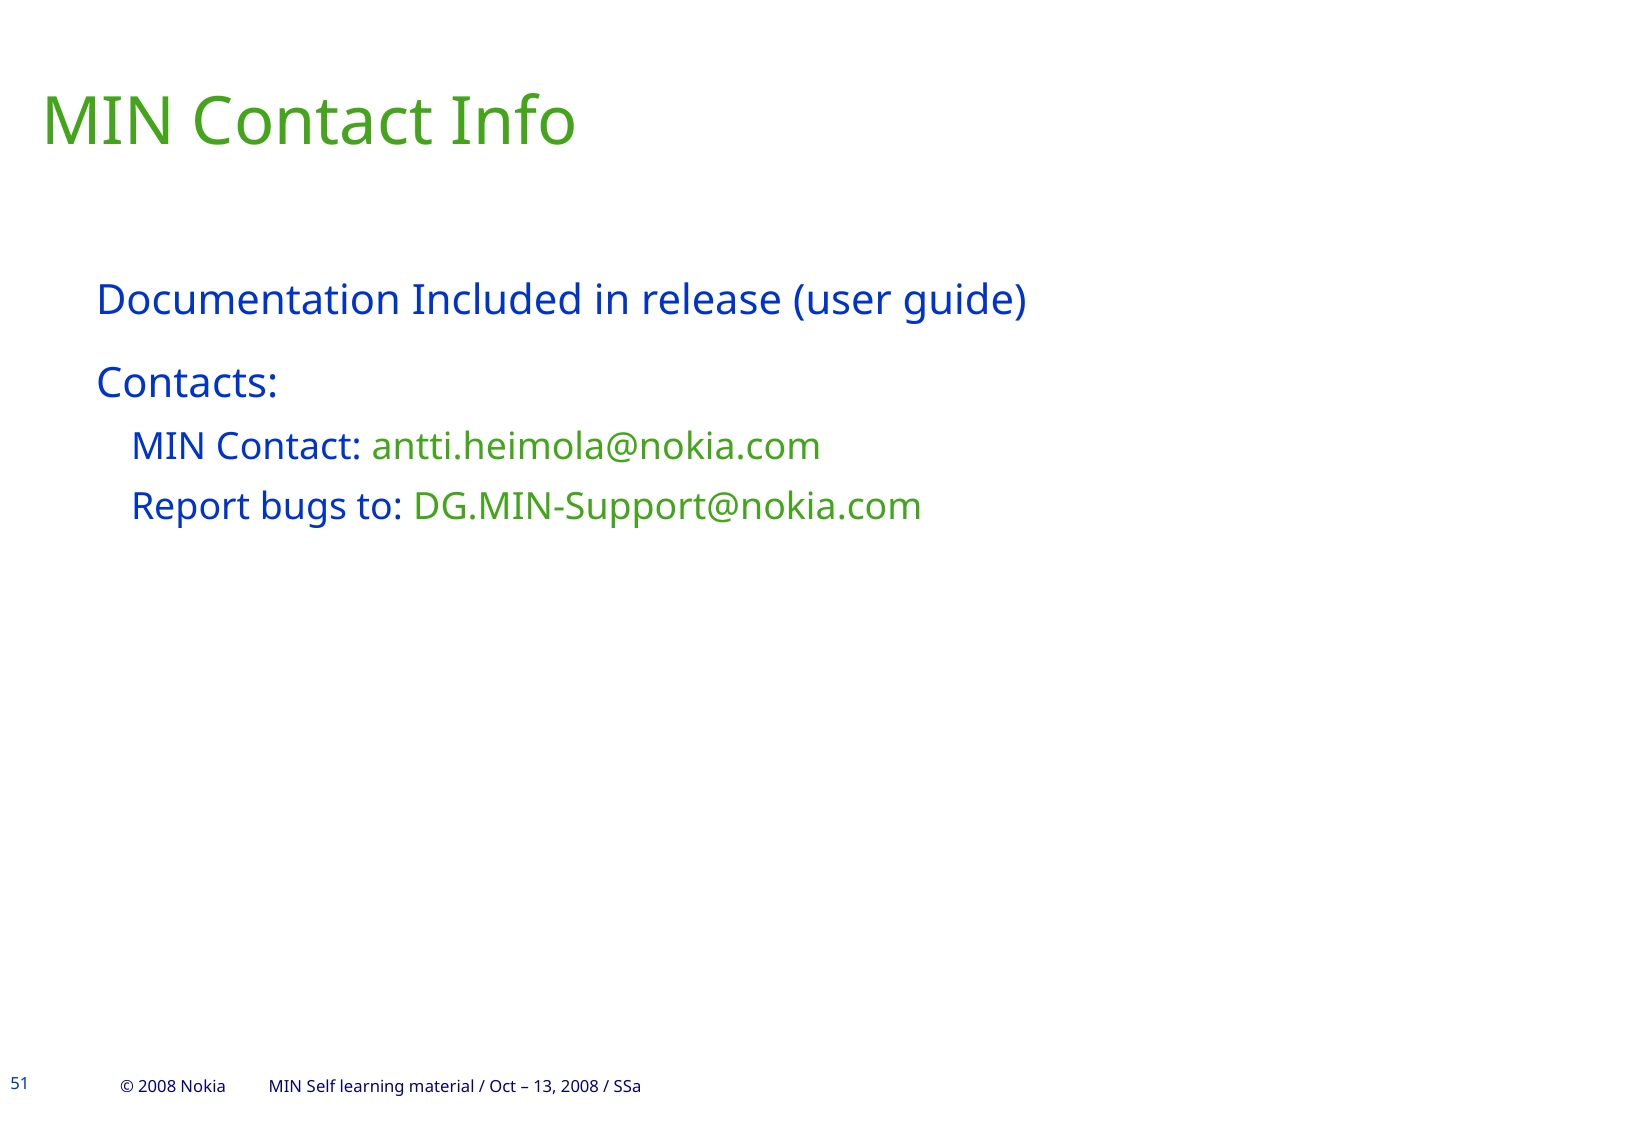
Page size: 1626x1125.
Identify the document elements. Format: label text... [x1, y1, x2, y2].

list Documentation Included in release (user guide) Contacts: MIN Contact: antti.heimola@nokia.com Report bugs to: DG.MIN-Support@nokia.com [81, 262, 1544, 1006]
title MIN Contact Info [41, 70, 1504, 174]
